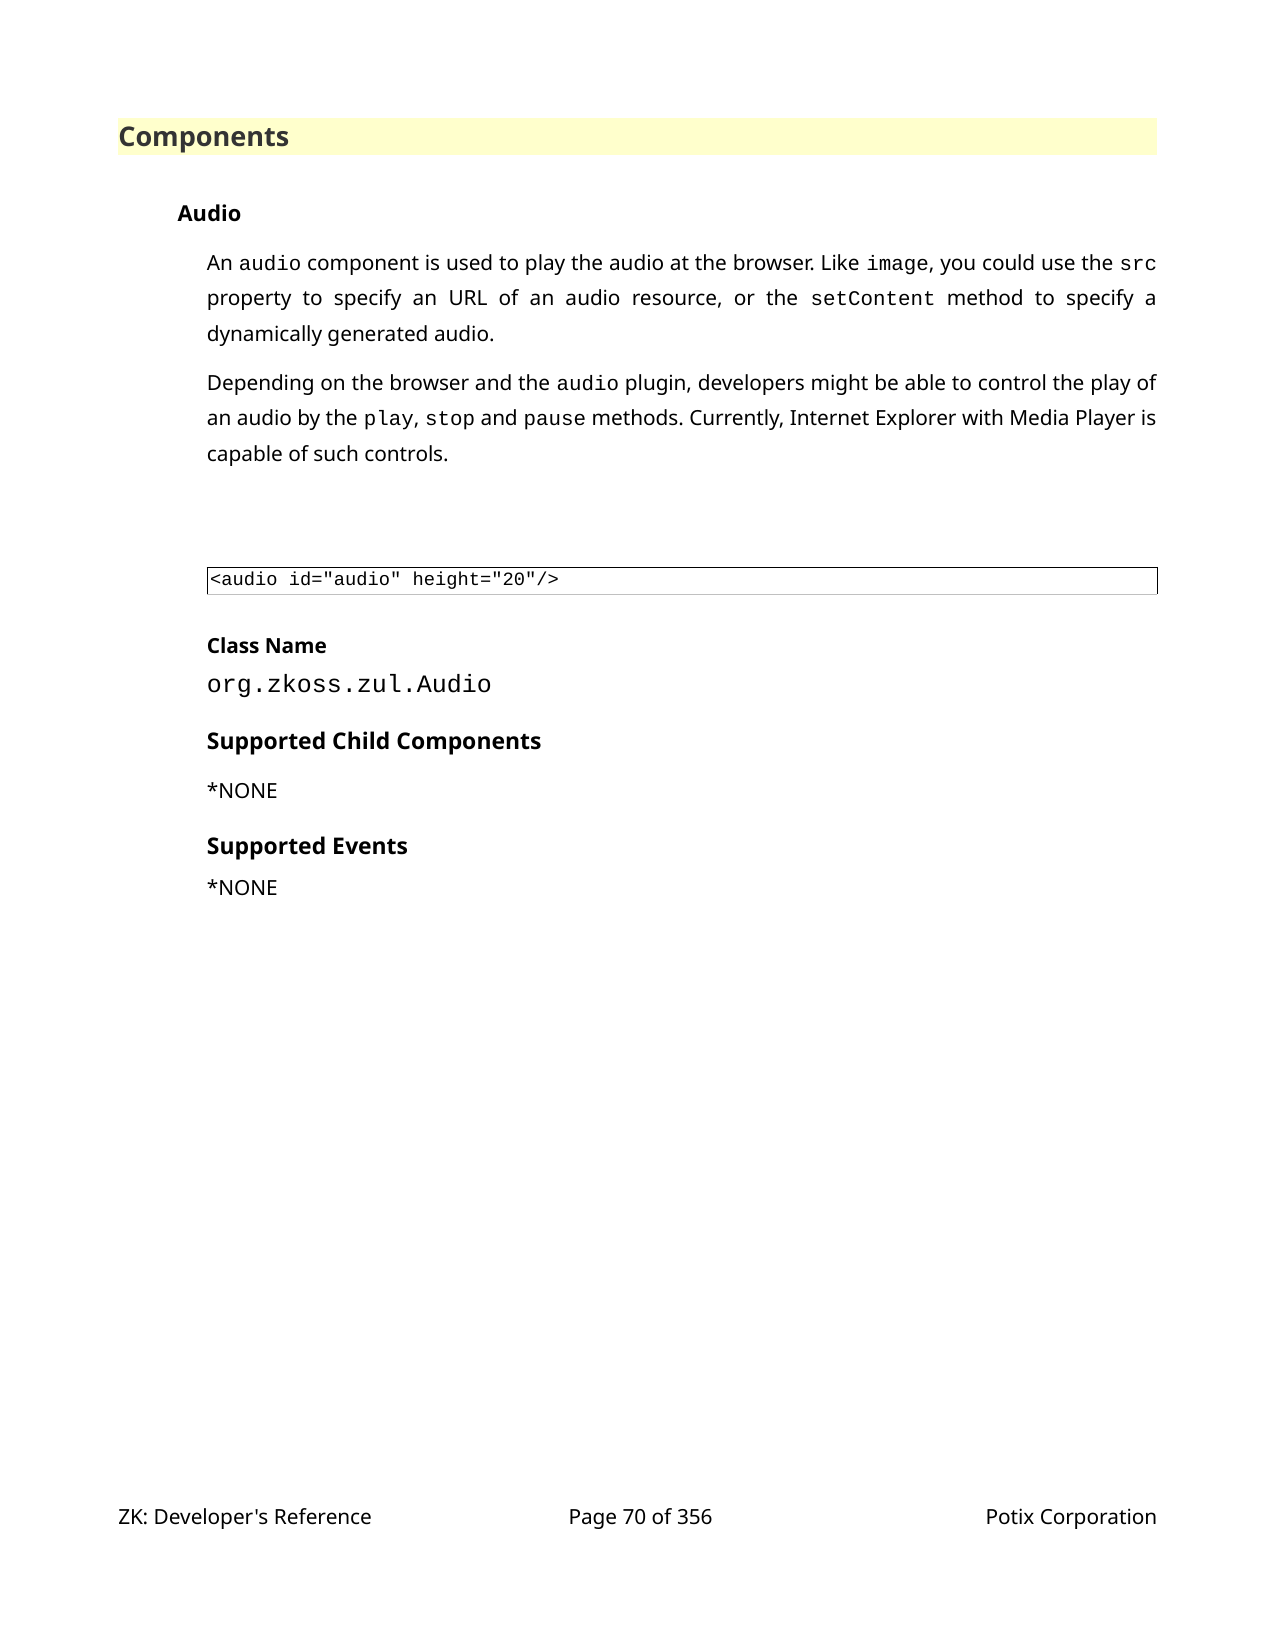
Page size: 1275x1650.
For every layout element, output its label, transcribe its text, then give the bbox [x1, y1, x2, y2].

subtitle Supported Child Components [207, 724, 1157, 756]
text *NONE [207, 873, 1157, 902]
text <audio id="audio" height="20"/> [208, 568, 1157, 594]
text *NONE [207, 776, 1157, 805]
text org.zkoss.zul.Audio [207, 671, 1157, 699]
subtitle Audio [177, 197, 1157, 227]
text An audio component is used to play the audio at the browser. Like image, you could use the src property to specify an URL of an audio resource, or the setContent method to specify a dynamically generated audio. [207, 248, 1157, 347]
text Depending on the browser and the audio plugin, developers might be able to control the play of an audio by the play, stop and pause methods. Currently, Internet Explorer with Media Player is capable of such controls. [207, 368, 1157, 467]
subtitle Supported Events [207, 830, 1157, 861]
subtitle Components [118, 118, 1157, 155]
subtitle Class Name [207, 631, 1157, 659]
